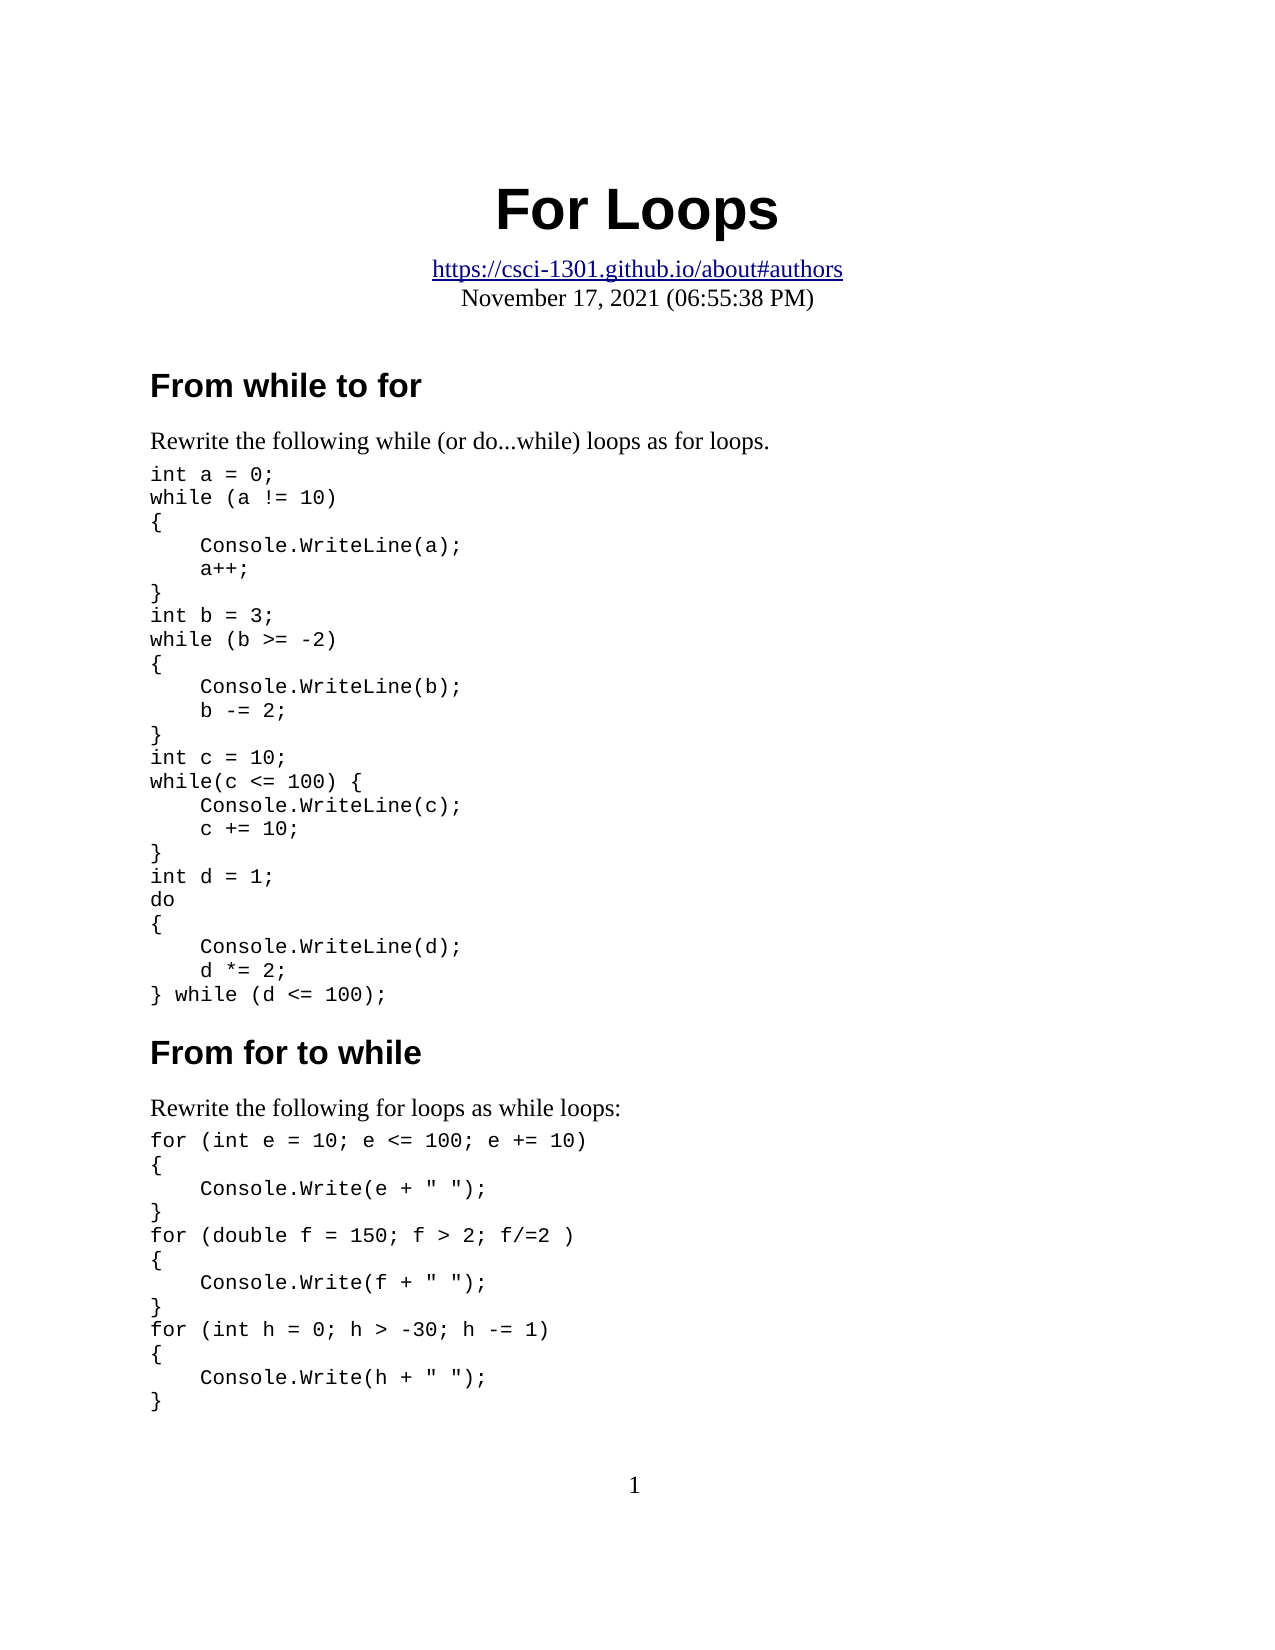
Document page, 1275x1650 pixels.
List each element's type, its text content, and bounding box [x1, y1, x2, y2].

text } [150, 1296, 1125, 1319]
subtitle From while to for [150, 366, 1125, 404]
text { [150, 1248, 1125, 1272]
text int d = 1; [150, 866, 1125, 889]
text Console.Write(e + " "); [150, 1178, 1125, 1201]
text a++; [150, 558, 1125, 582]
text } [150, 724, 1125, 747]
text while (a != 10) [150, 487, 1125, 511]
text do [150, 889, 1125, 913]
text } [150, 1390, 1125, 1414]
text c += 10; [150, 818, 1125, 842]
text while (b >= -2) [150, 629, 1125, 653]
text for (int h = 0; h > -30; h -= 1) [150, 1319, 1125, 1343]
text { [150, 913, 1125, 937]
text } [150, 582, 1125, 606]
title For Loops [150, 175, 1125, 242]
text d *= 2; [150, 960, 1125, 984]
text while(c <= 100) { [150, 771, 1125, 795]
text } [150, 1201, 1125, 1225]
text { [150, 1154, 1125, 1178]
text Console.Write(h + " "); [150, 1367, 1125, 1390]
text Console.Write(f + " "); [150, 1272, 1125, 1296]
text { [150, 653, 1125, 676]
text int b = 3; [150, 606, 1125, 629]
text } [150, 842, 1125, 866]
text b -= 2; [150, 700, 1125, 724]
text Console.WriteLine(a); [150, 534, 1125, 558]
text for (double f = 150; f > 2; f/=2 ) [150, 1225, 1125, 1248]
text Console.WriteLine(d); [150, 937, 1125, 960]
text Rewrite the following while (or do...while) loops as for loops. [150, 426, 1125, 455]
text Rewrite the following for loops as while loops: [150, 1093, 1125, 1121]
text } while (d <= 100); [150, 984, 1125, 1007]
text for (int e = 10; e <= 100; e += 10) [150, 1130, 1125, 1154]
text https://csci-1301.github.io/about#authors [150, 254, 1125, 283]
text Console.WriteLine(b); [150, 676, 1125, 700]
text int c = 10; [150, 747, 1125, 771]
subtitle From for to while [150, 1032, 1125, 1071]
text int a = 0; [150, 464, 1125, 487]
text Console.WriteLine(c); [150, 795, 1125, 818]
text { [150, 1343, 1125, 1367]
text November 17, 2021 (06:55:38 PM) [150, 283, 1125, 312]
text { [150, 511, 1125, 534]
